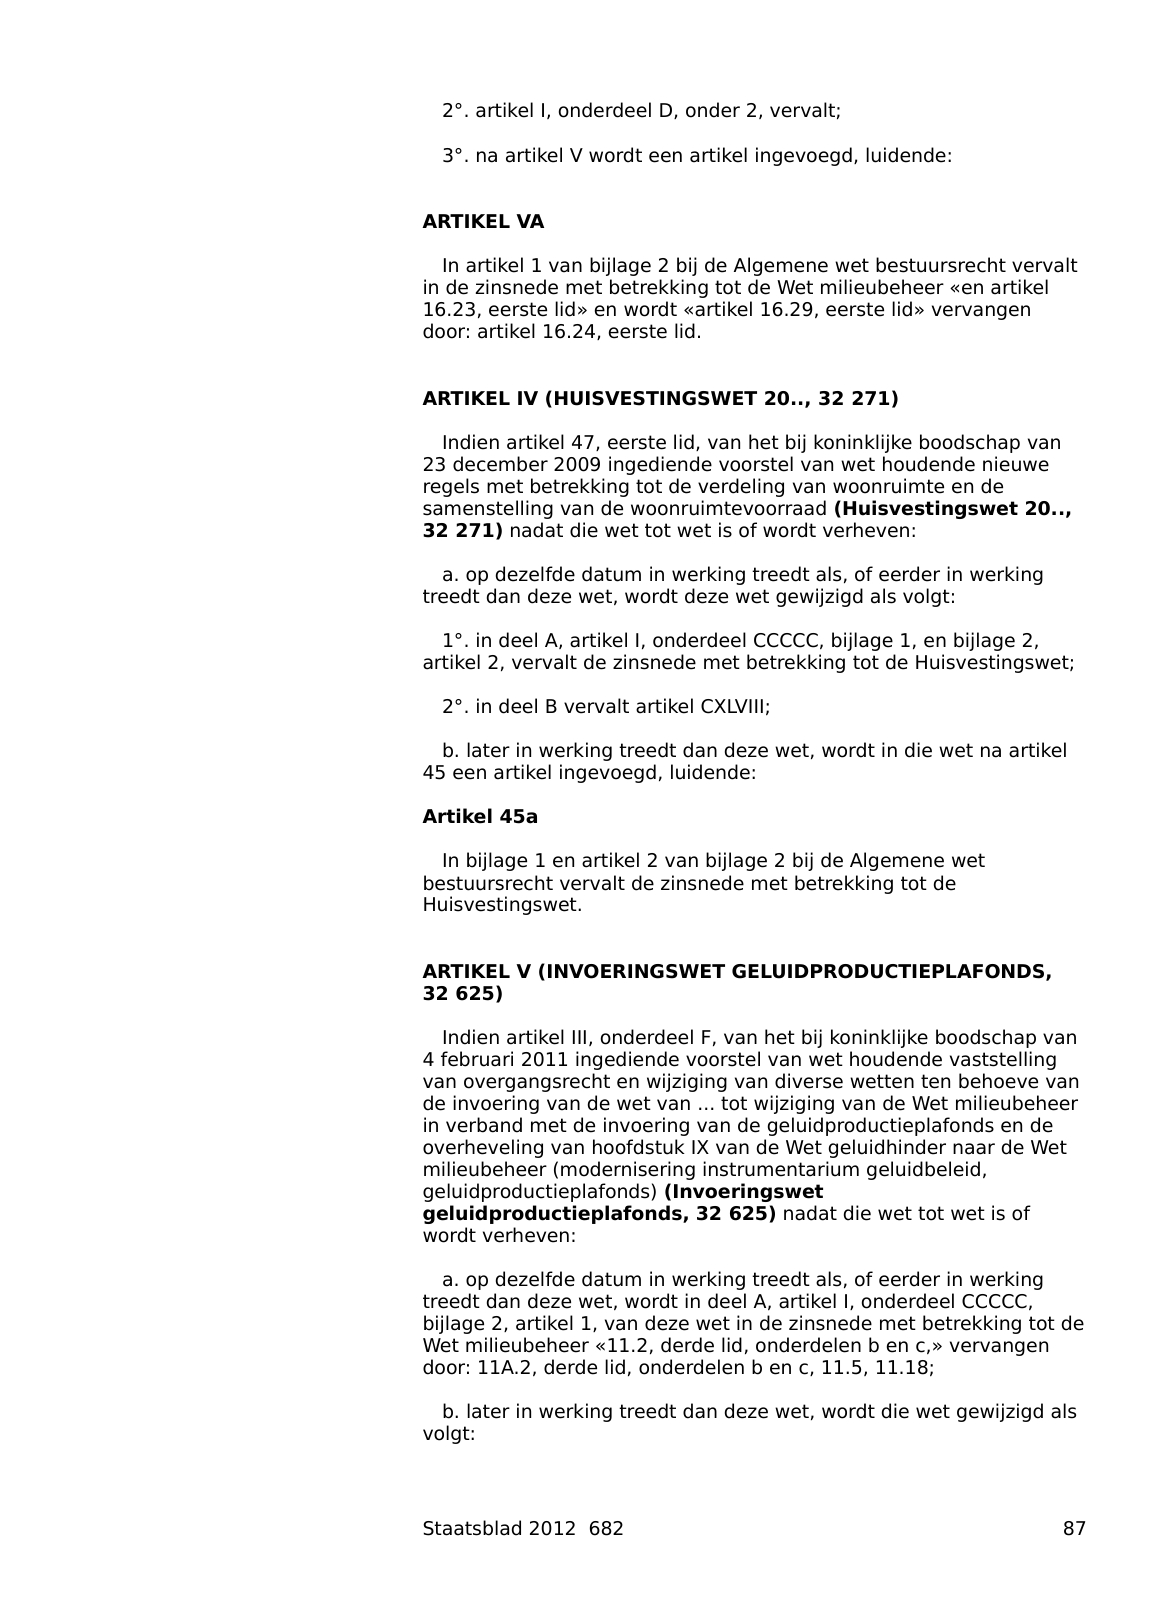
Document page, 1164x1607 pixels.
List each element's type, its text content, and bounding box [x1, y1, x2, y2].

text In artikel 1 van bijlage 2 bij de Algemene wet bestuursrecht vervalt in de zinsnede met betrekking tot de Wet milieubeheer «en artikel 16.23, eerste lid» en wordt «artikel 16.29, eerste lid» vervangen door: artikel 16.24, eerste lid. [422, 255, 1087, 343]
text 2°. in deel B vervalt artikel CXLVIII; [422, 696, 1087, 718]
subtitle ARTIKEL VA [422, 211, 1087, 233]
text Indien artikel 47, eerste lid, van het bij koninklijke boodschap van 23 december 2009 ingediende voorstel van wet houdende nieuwe regels met betrekking tot de verdeling van woonruimte en de samenstelling van de woonruimtevoorraad (Huisvestingswet 20.., 32 271) nadat die wet tot wet is of wordt verheven: [422, 432, 1087, 541]
text b. later in werking treedt dan deze wet, wordt in die wet na artikel 45 een artikel ingevoegd, luidende: [422, 740, 1087, 784]
text 3°. na artikel V wordt een artikel ingevoegd, luidende: [422, 144, 1087, 167]
subtitle Artikel 45a [422, 806, 1087, 828]
text a. op dezelfde datum in werking treedt als, of eerder in werking treedt dan deze wet, wordt deze wet gewijzigd als volgt: [422, 564, 1087, 608]
subtitle ARTIKEL V (INVOERINGSWET GELUIDPRODUCTIEPLAFONDS, 32 625) [422, 961, 1087, 1005]
text In bijlage 1 en artikel 2 van bijlage 2 bij de Algemene wet bestuursrecht vervalt de zinsnede met betrekking tot de Huisvestingswet. [422, 850, 1087, 916]
text b. later in werking treedt dan deze wet, wordt die wet gewijzigd als volgt: [422, 1401, 1087, 1445]
text 2°. artikel I, onderdeel D, onder 2, vervalt; [422, 100, 1087, 122]
text 1°. in deel A, artikel I, onderdeel CCCCC, bijlage 1, en bijlage 2, artikel 2, vervalt de zinsnede met betrekking tot de Huisvestingswet; [422, 630, 1087, 674]
subtitle ARTIKEL IV (HUISVESTINGSWET 20.., 32 271) [422, 387, 1087, 409]
text Indien artikel III, onderdeel F, van het bij koninklijke boodschap van 4 februari 2011 ingediende voorstel van wet houdende vaststelling van overgangsrecht en wijziging van diverse wetten ten behoeve van de invoering van de wet van ... tot wijziging van de Wet milieubeheer in verband met de invoering van de geluidproductieplafonds en de overheveling van hoofdstuk IX van de Wet geluidhinder naar de Wet milieubeheer (modernisering instrumentarium geluidbeleid, geluidproductieplafonds) (Invoeringswet geluidproductieplafonds, 32 625) nadat die wet tot wet is of wordt verheven: [422, 1027, 1087, 1247]
text a. op dezelfde datum in werking treedt als, of eerder in werking treedt dan deze wet, wordt in deel A, artikel I, onderdeel CCCCC, bijlage 2, artikel 1, van deze wet in de zinsnede met betrekking tot de Wet milieubeheer «11.2, derde lid, onderdelen b en c,» vervangen door: 11A.2, derde lid, onderdelen b en c, 11.5, 11.18; [422, 1269, 1087, 1379]
